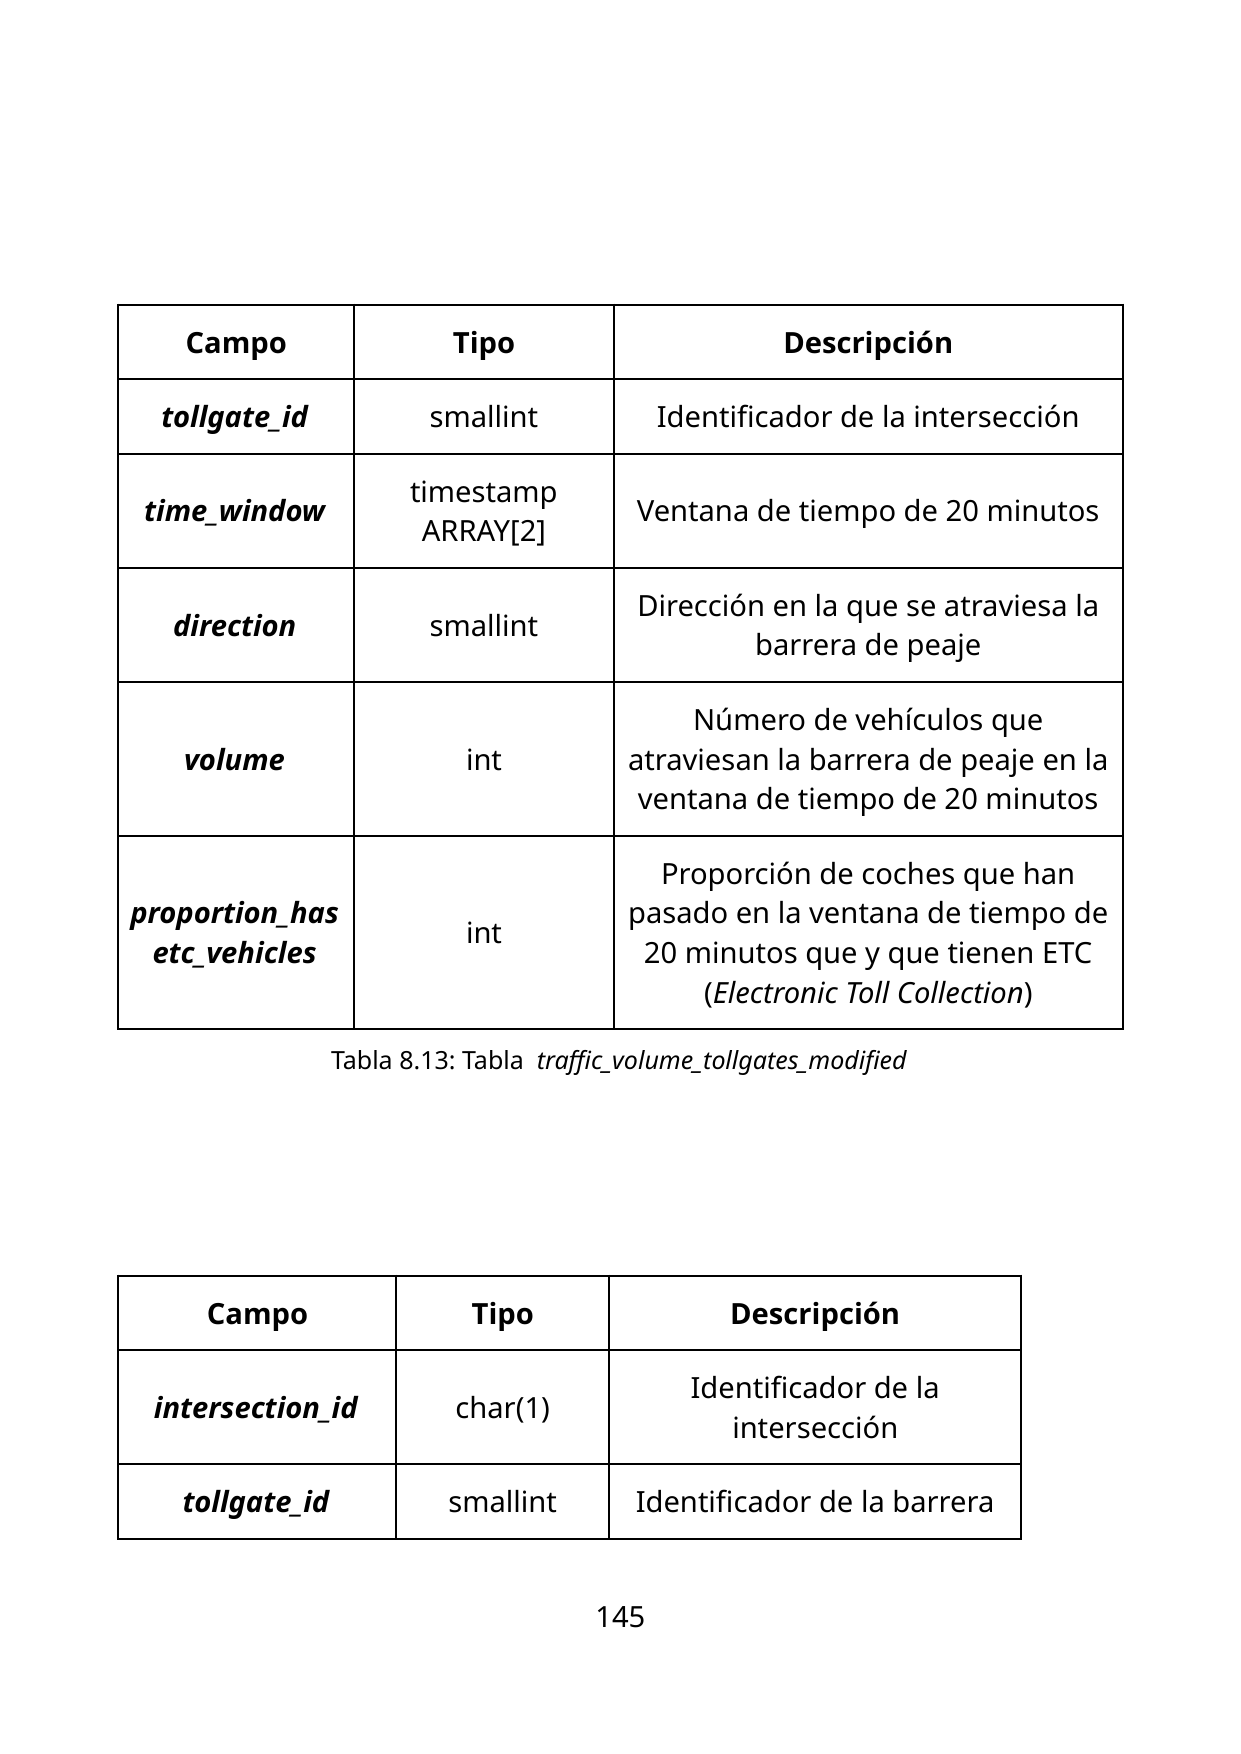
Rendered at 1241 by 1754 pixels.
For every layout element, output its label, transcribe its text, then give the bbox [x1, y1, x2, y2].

table_cell char(1) [397, 1351, 608, 1463]
table_cell proportion_hasetc_vehicles [119, 837, 353, 1028]
table_cell Ventana de tiempo de 20 minutos [615, 455, 1122, 567]
table_cell intersection_id [119, 1351, 395, 1463]
table_cell int [355, 683, 613, 834]
table_cell Identificador de la intersección [610, 1351, 1020, 1463]
table_cell time_window [119, 455, 353, 567]
table_cell tollgate_id [119, 380, 353, 452]
table_cell direction [119, 569, 353, 681]
table_header Descripción [615, 306, 1122, 378]
text Tabla 8.13: Tabla traffic_volume_tollgates_modified [118, 1043, 1122, 1077]
table_header Campo [119, 306, 353, 378]
table_cell tollgate_id [119, 1465, 395, 1538]
table_cell Número de vehículos que atraviesan la barrera de peaje en la ventana de tiempo de 20 minutos [615, 683, 1122, 834]
table_header Tipo [355, 306, 613, 378]
table_cell smallint [355, 380, 613, 452]
table_header Descripción [610, 1277, 1020, 1349]
table_cell smallint [355, 569, 613, 681]
table_header Campo [119, 1277, 395, 1349]
table_cell volume [119, 683, 353, 834]
table_cell smallint [397, 1465, 608, 1538]
table_cell timestamp ARRAY[2] [355, 455, 613, 567]
table_cell int [355, 837, 613, 1028]
table_cell Dirección en la que se atraviesa la barrera de peaje [615, 569, 1122, 681]
table_header Tipo [397, 1277, 608, 1349]
table_cell Proporción de coches que han pasado en la ventana de tiempo de 20 minutos que y que tienen ETC (Electronic Toll Collection) [615, 837, 1122, 1028]
table_cell Identificador de la barrera [610, 1465, 1020, 1538]
table_cell Identificador de la intersección [615, 380, 1122, 452]
